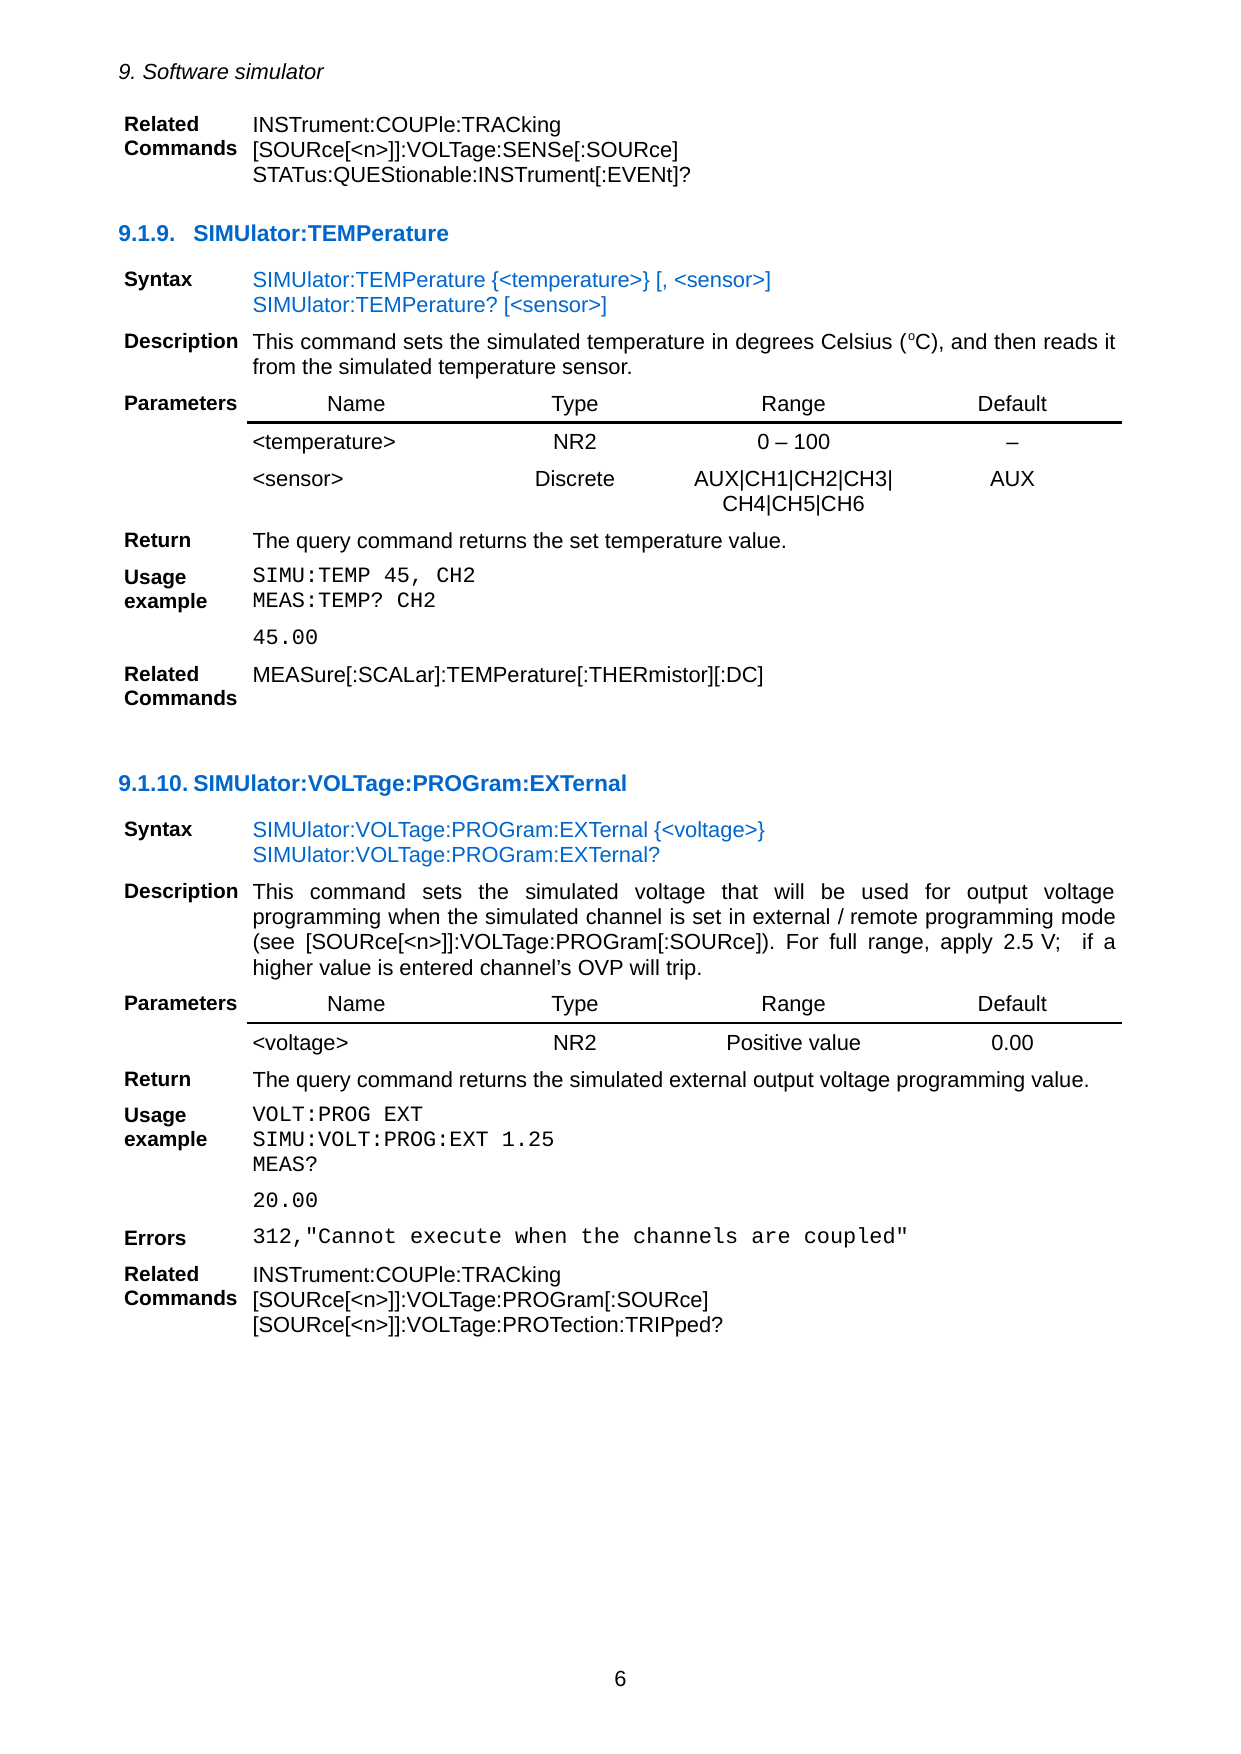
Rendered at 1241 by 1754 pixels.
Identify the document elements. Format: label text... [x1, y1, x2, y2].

table_cell – [903, 424, 1122, 460]
table_cell Errors [118, 1220, 247, 1256]
table_cell Name [247, 985, 465, 1022]
subtitle SIMUlator:VOLTage:PROGram:EXTernal [118, 770, 1122, 796]
table_cell Range [684, 985, 903, 1022]
table_cell Related Commands [118, 656, 247, 718]
table_cell The query command returns the set temperature value. [247, 522, 1122, 559]
table_cell NR2 [465, 424, 684, 460]
table_cell AUX|CH1|CH2|CH3|CH4|CH5|CH6 [684, 460, 903, 522]
subtitle SIMUlator:TEMPerature [118, 220, 1122, 246]
table_cell Parameters [118, 985, 247, 1061]
table_cell Parameters [118, 385, 247, 522]
table_cell Name [247, 385, 465, 421]
table_cell Description [118, 323, 247, 385]
table_cell AUX [903, 460, 1122, 522]
table_cell Return [118, 1061, 247, 1097]
table_cell The query command returns the simulated external output voltage programming value. [247, 1061, 1122, 1097]
table_cell VOLT:PROG EXT SIMU:VOLT:PROG:EXT 1.25 MEAS? 20.00 [247, 1098, 1122, 1220]
table_cell This command sets the simulated voltage that will be used for output voltage programming when the simulated channel is set in external / remote programming mode (see [SOURce[<n>]]:VOLTage:PROGram[:SOURce]). For full range, apply 2.5 V; if a higher value is entered channel’s OVP will trip. [247, 873, 1122, 985]
table_header SIMUlator:TEMPerature {<temperature>} [, <sensor>] SIMUlator:TEMPerature? [<sensor>] [247, 261, 1122, 323]
table_cell Related Commands [118, 106, 247, 193]
table_cell Positive value [684, 1024, 903, 1061]
table_header SIMUlator:VOLTage:PROGram:EXTernal {<voltage>} SIMUlator:VOLTage:PROGram:EXTernal? [247, 811, 1122, 873]
table_cell MEASure[:SCALar]:TEMPerature[:THERmistor][:DC] [247, 656, 1122, 718]
table_cell Default [903, 985, 1122, 1022]
table_header Syntax [118, 811, 247, 873]
table_header Syntax [118, 261, 247, 323]
table_cell INSTrument:COUPle:TRACking [SOURce[<n>]]:VOLTage:SENSe[:SOURce] STATus:QUEStionable:INSTrument[:EVENt]? [247, 106, 1122, 193]
table_cell Type [465, 385, 684, 421]
table_cell Default [903, 385, 1122, 421]
table_cell <temperature> [247, 424, 465, 460]
table_cell 312,"Cannot execute when the channels are coupled" [247, 1220, 1122, 1256]
table_cell 0 – 100 [684, 424, 903, 460]
table_cell <sensor> [247, 460, 465, 522]
table_cell NR2 [465, 1024, 684, 1061]
table_cell SIMU:TEMP 45, CH2 MEAS:TEMP? CH2 45.00 [247, 559, 1122, 656]
table_cell Usage example [118, 559, 247, 656]
table_cell Discrete [465, 460, 684, 522]
table_cell Type [465, 985, 684, 1022]
table_cell Return [118, 522, 247, 559]
table_cell Range [684, 385, 903, 421]
table_cell <voltage> [247, 1024, 465, 1061]
table_cell Usage example [118, 1098, 247, 1220]
table_cell This command sets the simulated temperature in degrees Celsius (oC), and then reads it from the simulated temperature sensor. [247, 323, 1122, 385]
table_cell Related Commands [118, 1256, 247, 1343]
table_cell 0.00 [903, 1024, 1122, 1061]
table_cell Description [118, 873, 247, 985]
table_cell INSTrument:COUPle:TRACking [SOURce[<n>]]:VOLTage:PROGram[:SOURce] [SOURce[<n>]]:VOLTage:PROTection:TRIPped? [247, 1256, 1122, 1343]
